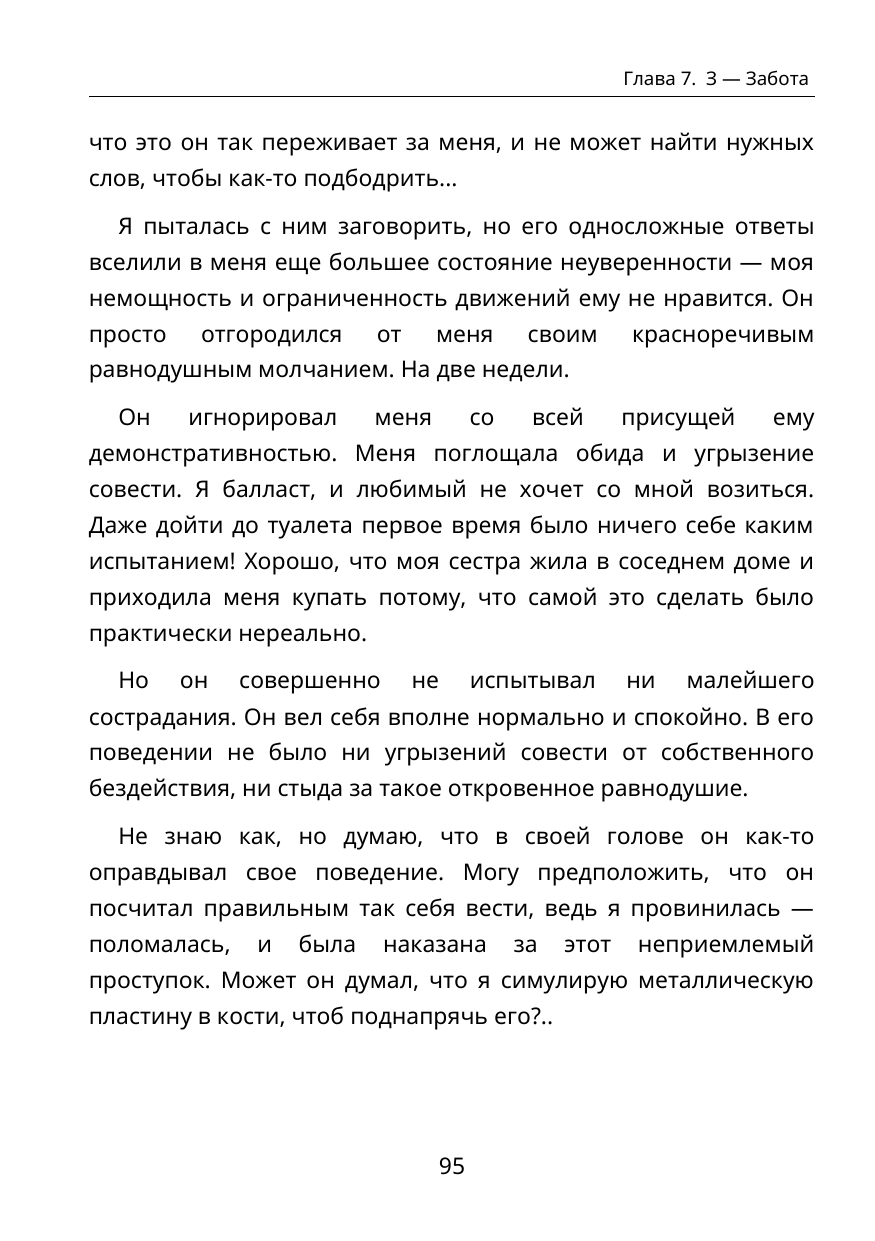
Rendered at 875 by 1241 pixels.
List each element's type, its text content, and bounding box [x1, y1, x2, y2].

text Он игнорировал меня со всей присущей ему демонстративностью. Меня поглощала обида и угрызение совести. Я балласт, и любимый не хочет со мной возиться. Даже дойти до туалета первое время было ничего себе каким испытанием! Хорошо, что моя сестра жила в соседнем доме и приходила меня купать потому, что самой это сделать было практически нереально. [88, 401, 815, 648]
text Но он совершенно не испытывал ни малейшего сострадания. Он вел себя вполне нормально и спокойно. В его поведении не было ни угрызений совести от собственного бездействия, ни стыда за такое откровенное равнодушие. [88, 664, 815, 803]
text Я пыталась с ним заговорить, но его односложные ответы вселили в меня еще большее состояние неуверенности — моя немощность и ограниченность движений ему не нравится. Он просто отгородился от меня своим красноречивым равнодушным молчанием. На две недели. [88, 210, 815, 385]
text что это он так переживает за меня, и не может найти нужных слов, чтобы как-то подбодрить... [88, 126, 815, 193]
text Не знаю как, но думаю, что в своей голове он как-то оправдывал свое поведение. Могу предположить, что он посчитал правильным так себя вести, ведь я провинилась — поломалась, и была наказана за этот неприемлемый проступок. Может он думал, что я симулирую металлическую пластину в кости, чтоб поднапрячь его?.. [88, 820, 815, 1031]
